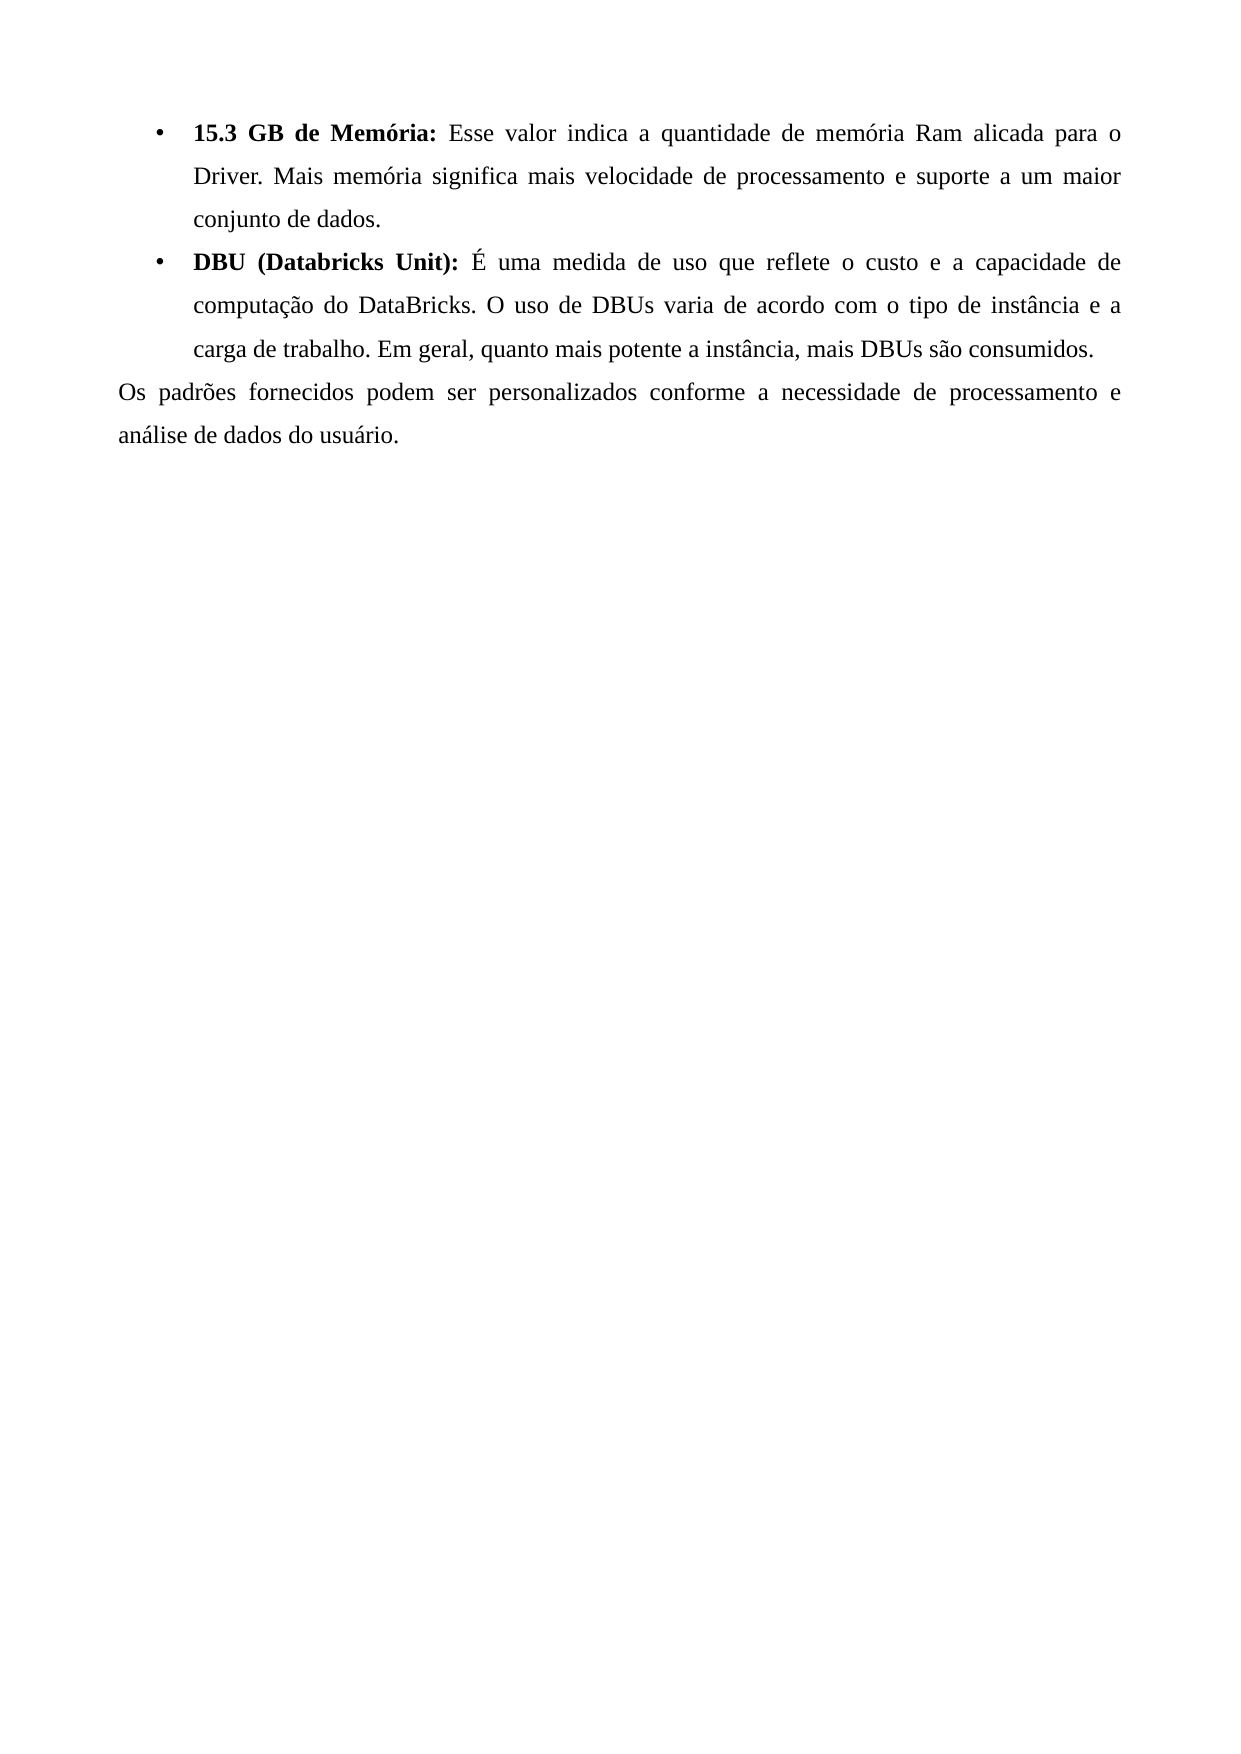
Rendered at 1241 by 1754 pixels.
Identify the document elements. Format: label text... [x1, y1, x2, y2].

list DBU (Databricks Unit): É uma medida de uso que reflete o custo e a capacidade de computação do DataBricks. O uso de DBUs varia de acordo com o tipo de instância e a carga de trabalho. Em geral, quanto mais potente a instância, mais DBUs são consumidos. [156, 247, 1122, 362]
text Os padrões fornecidos podem ser personalizados conforme a necessidade de processamento e análise de dados do usuário. [118, 377, 1122, 449]
list 15.3 GB de Memória: Esse valor indica a quantidade de memória Ram alicada para o Driver. Mais memória significa mais velocidade de processamento e suporte a um maior conjunto de dados. [156, 118, 1122, 233]
